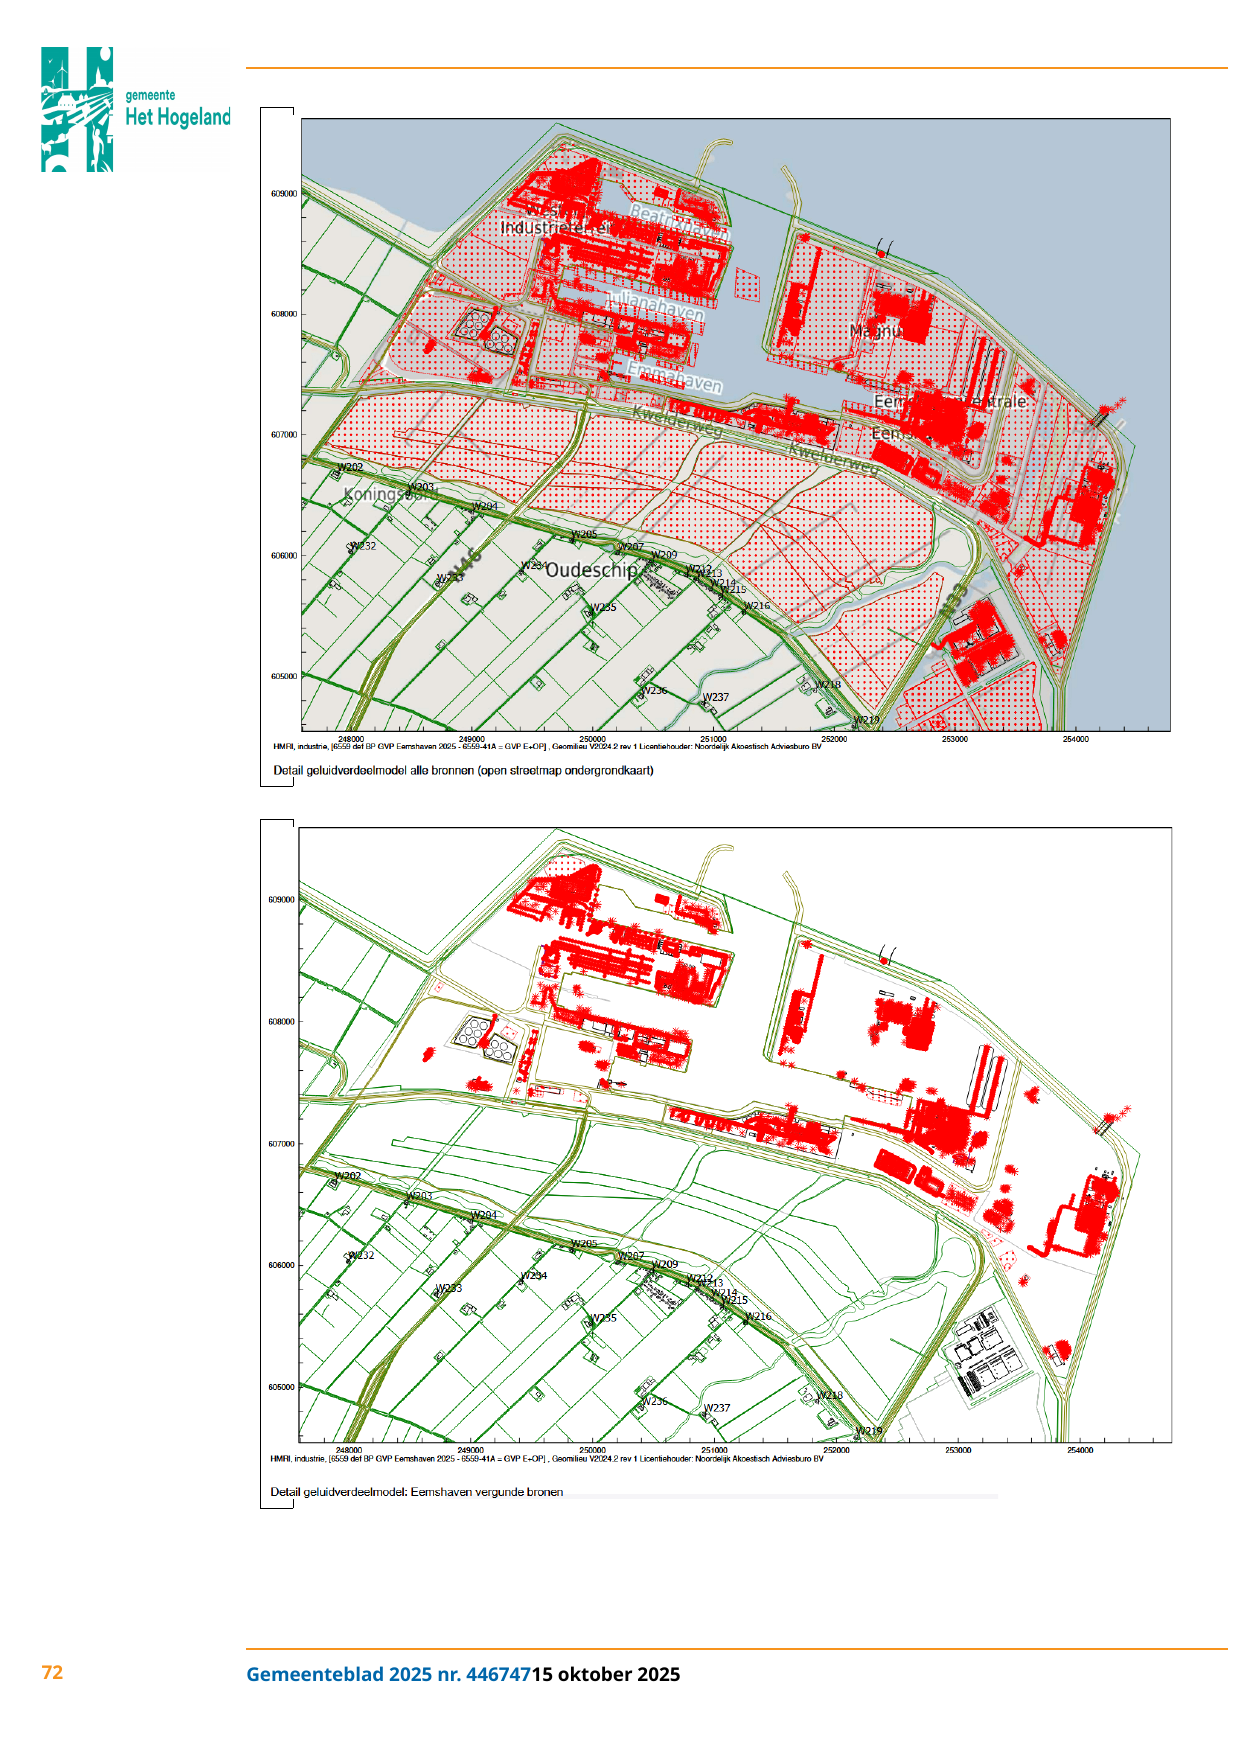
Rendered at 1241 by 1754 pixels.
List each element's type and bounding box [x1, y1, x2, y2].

picture [41, 47, 231, 172]
picture [268, 115, 1173, 777]
picture [268, 827, 1173, 1499]
